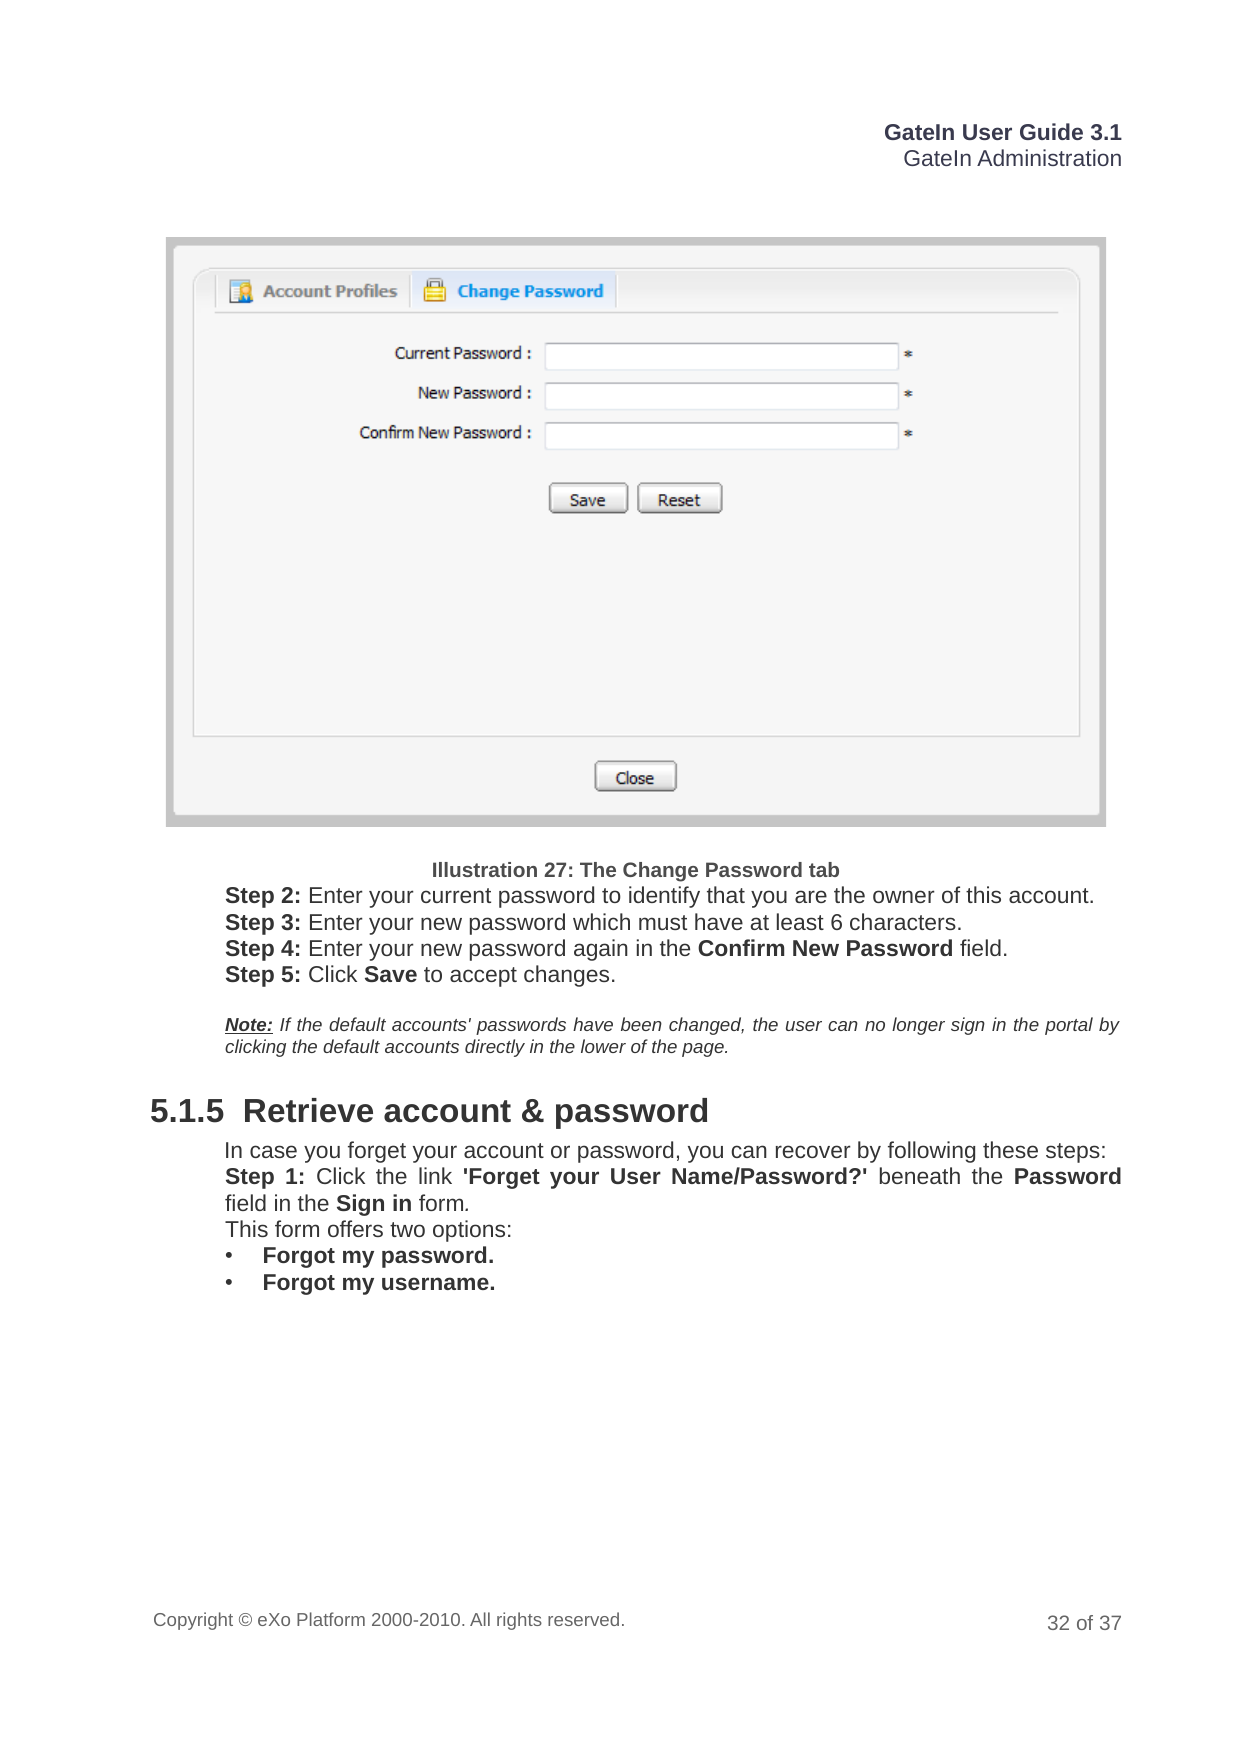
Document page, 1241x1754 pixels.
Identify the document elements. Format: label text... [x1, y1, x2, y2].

list Step 5: Click Save to accept changes. [187, 961, 1122, 987]
list This form offers two options: [187, 1216, 1122, 1242]
subtitle Retrieve account & password [150, 1091, 1122, 1129]
text In case you forget your account or password, you can recover by following these steps: [224, 1137, 1122, 1163]
list Illustration 28: The Change Password tab [136, 855, 1136, 882]
picture [165, 237, 1107, 827]
list [136, 223, 1136, 305]
list Step 3: Enter your new password which must have at least 6 characters. [187, 908, 1122, 935]
list Step 2: Enter your current password to identify that you are the owner of this account. [187, 882, 1122, 908]
list Forgot my username. [225, 1268, 1122, 1295]
list Forgot my password. [225, 1242, 1122, 1268]
list Note: If the default accounts' passwords have been changed, the user can no longer sign in the portal by clicking the default accounts directly in the lower of the page. [187, 1014, 1122, 1057]
list Step 1: Click the link 'Forget your User Name/Password?' beneath the Password field in the Sign in form. [187, 1163, 1122, 1216]
list Step 4: Enter your new password again in the Confirm New Password field. [187, 935, 1122, 961]
